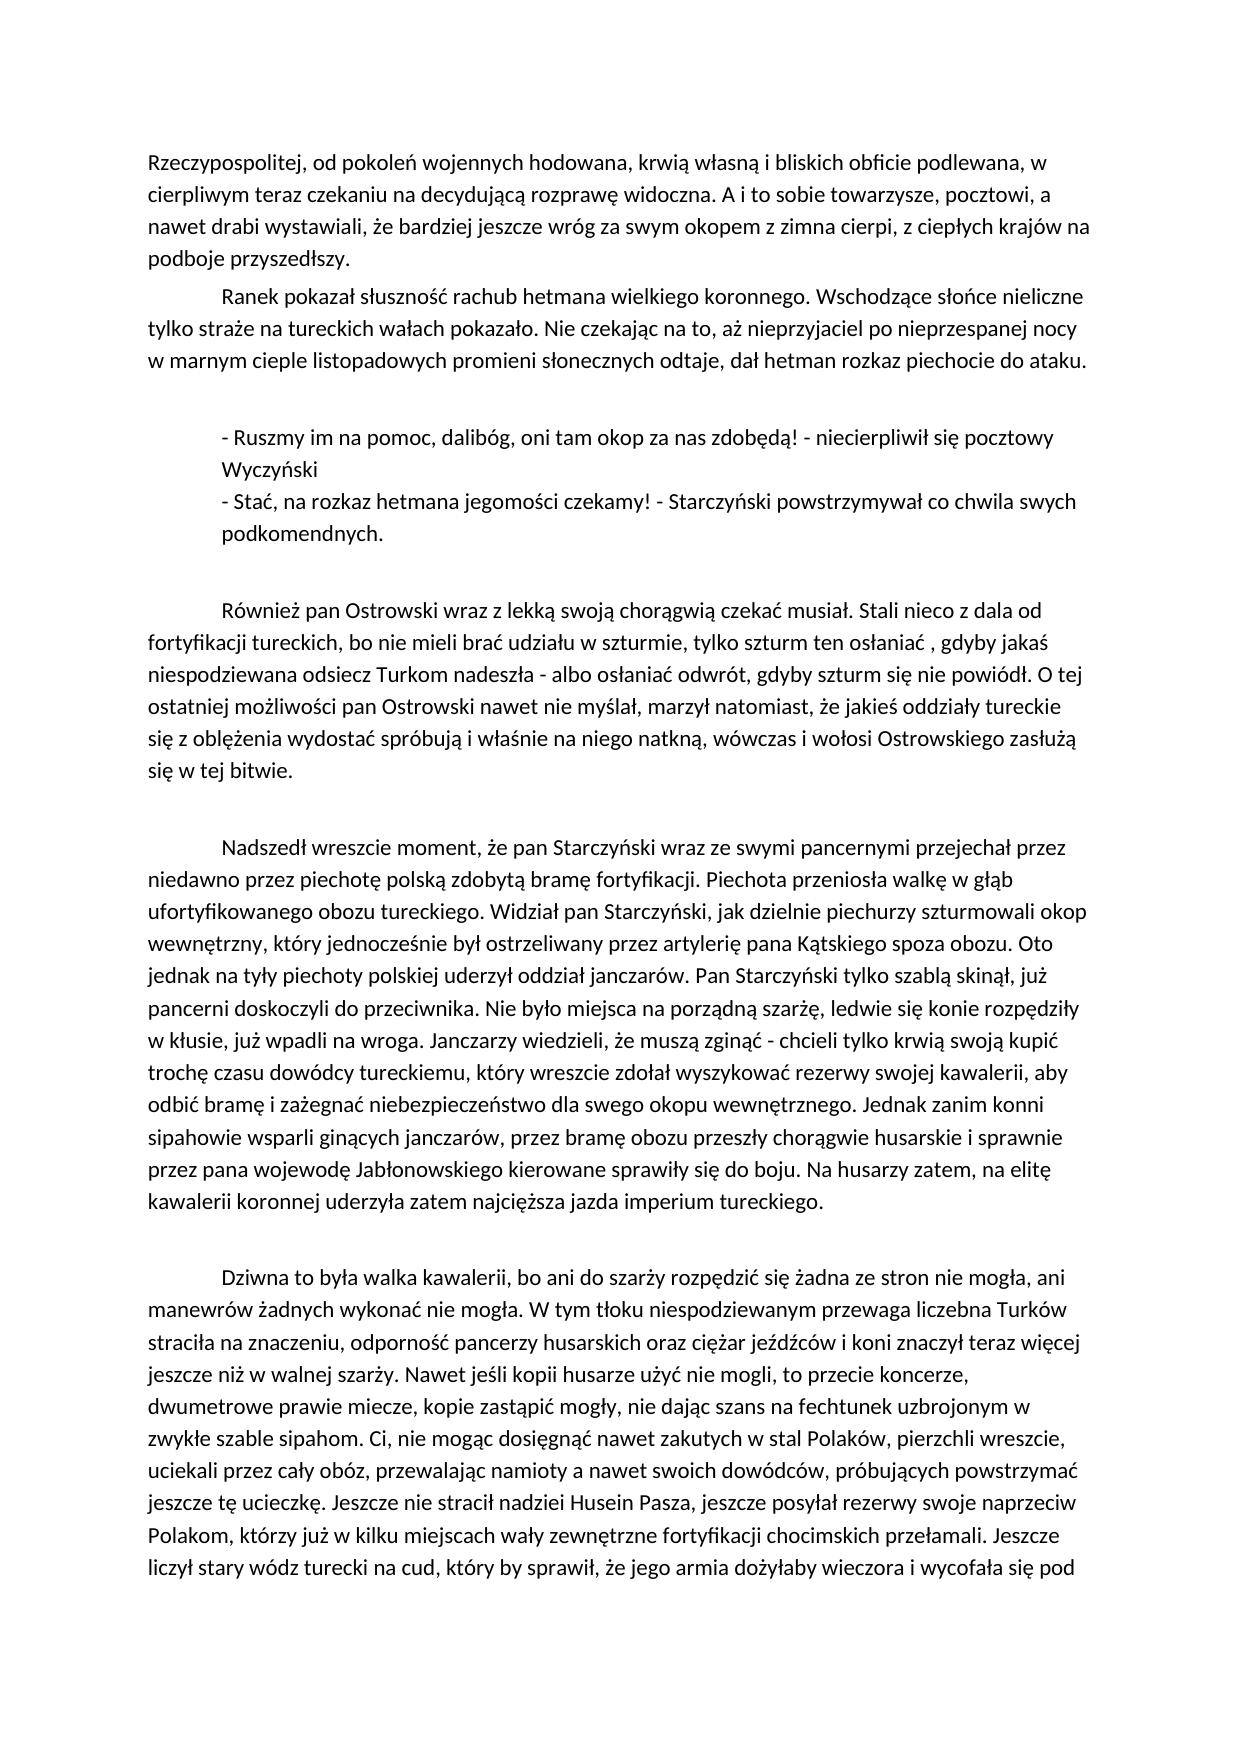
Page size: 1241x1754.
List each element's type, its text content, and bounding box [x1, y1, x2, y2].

text Ranek pokazał słuszność rachub hetmana wielkiego koronnego. Wschodzące słońce nieliczne tylko straże na tureckich wałach pokazało. Nie czekając na to, aż nieprzyjaciel po nieprzespanej nocy w marnym cieple listopadowych promieni słonecznych odtaje, dał hetman rozkaz piechocie do ataku. [148, 282, 1093, 375]
text - Stać, na rozkaz hetmana jegomości czekamy! - Starczyński powstrzymywał co chwila swych podkomendnych. [221, 487, 1093, 547]
text Nadszedł wreszcie moment, że pan Starczyński wraz ze swymi pancernymi przejechał przez niedawno przez piechotę polską zdobytą bramę fortyfikacji. Piechota przeniosła walkę w głąb ufortyfikowanego obozu tureckiego. Widział pan Starczyński, jak dzielnie piechurzy szturmowali okop wewnętrzny, który jednocześnie był ostrzeliwany przez artylerię pana Kątskiego spoza obozu. Oto jednak na tyły piechoty polskiej uderzył oddział janczarów. Pan Starczyński tylko szablą skinął, już pancerni doskoczyli do przeciwnika. Nie było miejsca na porządną szarżę, ledwie się konie rozpędziły w kłusie, już wpadli na wroga. Janczarzy wiedzieli, że muszą zginąć - chcieli tylko krwią swoją kupić trochę czasu dowódcy tureckiemu, który wreszcie zdołał wyszykować rezerwy swojej kawalerii, aby odbić bramę i zażegnać niebezpieczeństwo dla swego okopu wewnętrznego. Jednak zanim konni sipahowie wsparli ginących janczarów, przez bramę obozu przeszły chorągwie husarskie i sprawnie przez pana wojewodę Jabłonowskiego kierowane sprawiły się do boju. Na husarzy zatem, na elitę kawalerii koronnej uderzyła zatem najcięższa jazda imperium tureckiego. [148, 833, 1093, 1215]
text Dziwna to była walka kawalerii, bo ani do szarży rozpędzić się żadna ze stron nie mogła, ani manewrów żadnych wykonać nie mogła. W tym tłoku niespodziewanym przewaga liczebna Turków straciła na znaczeniu, odporność pancerzy husarskich oraz ciężar jeźdźców i koni znaczył teraz więcej jeszcze niż w walnej szarży. Nawet jeśli kopii husarze użyć nie mogli, to przecie koncerze, dwumetrowe prawie miecze, kopie zastąpić mogły, nie dając szans na fechtunek uzbrojonym w zwykłe szable sipahom. Ci, nie mogąc dosięgnąć nawet zakutych w stal Polaków, pierzchli wreszcie, uciekali przez cały obóz, przewalając namioty a nawet swoich dowódców, próbujących powstrzymać jeszcze tę ucieczkę. Jeszcze nie stracił nadziei Husein Pasza, jeszcze posyłał rezerwy swoje naprzeciw Polakom, którzy już w kilku miejscach wały zewnętrzne fortyfikacji chocimskich przełamali. Jeszcze liczył stary wódz turecki na cud, który by sprawił, że jego armia dożyłaby wieczora i wycofała się pod [148, 1263, 1093, 1581]
text Rzeczypospolitej, od pokoleń wojennych hodowana, krwią własną i bliskich obficie podlewana, w cierpliwym teraz czekaniu na decydującą rozprawę widoczna. A i to sobie towarzysze, pocztowi, a nawet drabi wystawiali, że bardziej jeszcze wróg za swym okopem z zimna cierpi, z ciepłych krajów na podboje przyszedłszy. [148, 148, 1093, 272]
text Również pan Ostrowski wraz z lekką swoją chorągwią czekać musiał. Stali nieco z dala od fortyfikacji tureckich, bo nie mieli brać udziału w szturmie, tylko szturm ten osłaniać , gdyby jakaś niespodziewana odsiecz Turkom nadeszła - albo osłaniać odwrót, gdyby szturm się nie powiódł. O tej ostatniej możliwości pan Ostrowski nawet nie myślał, marzył natomiast, że jakieś oddziały tureckie się z oblężenia wydostać spróbują i właśnie na niego natkną, wówczas i wołosi Ostrowskiego zasłużą się w tej bitwie. [148, 596, 1093, 785]
text - Ruszmy im na pomoc, dalibóg, oni tam okop za nas zdobędą! - niecierpliwił się pocztowy Wyczyński [221, 423, 1093, 483]
